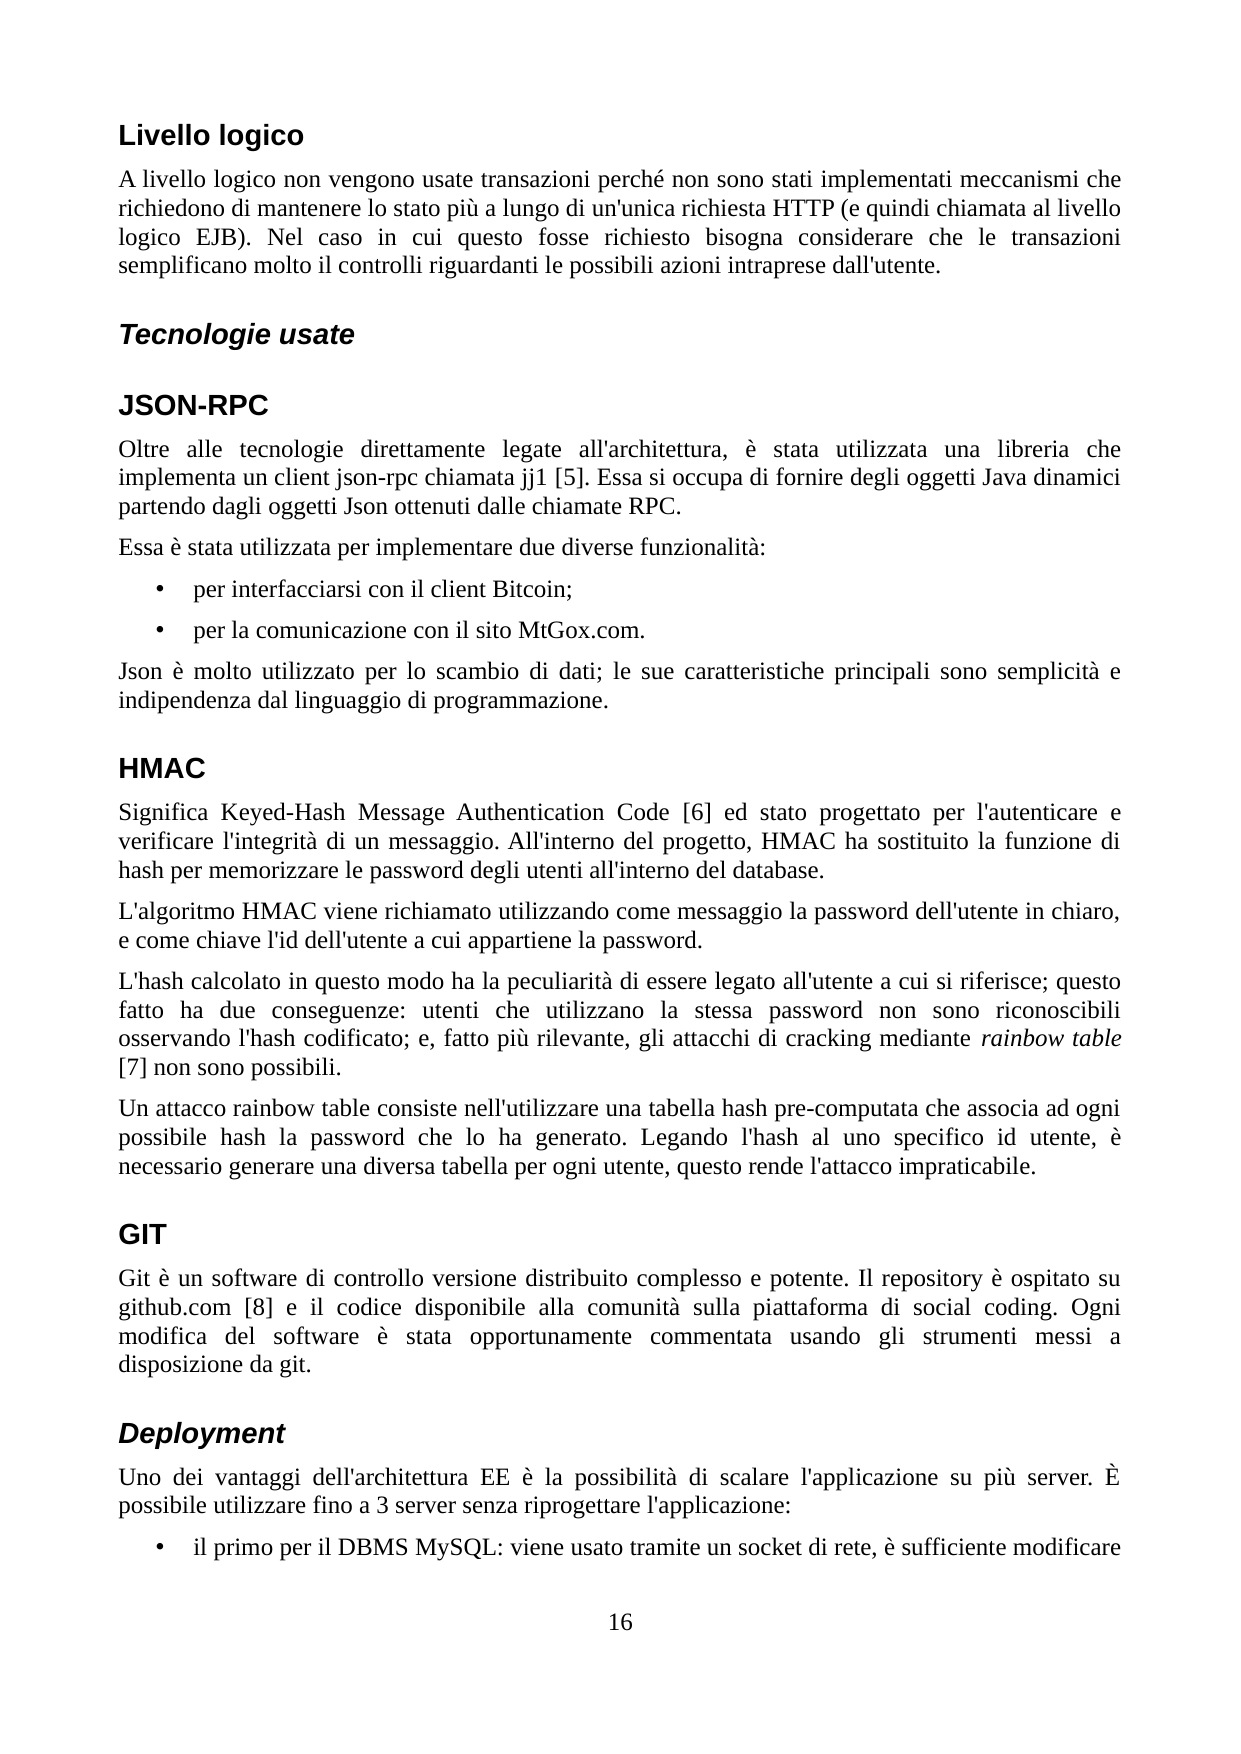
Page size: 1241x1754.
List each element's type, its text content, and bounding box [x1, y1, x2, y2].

subtitle HMAC [118, 751, 1122, 785]
text Significa Keyed-Hash Message Authentication Code [6] ed stato progettato per l'autenticare e verificare l'integrità di un messaggio. All'interno del progetto, HMAC ha sostituito la funzione di hash per memorizzare le password degli utenti all'interno del database. [118, 797, 1122, 883]
subtitle GIT [118, 1217, 1122, 1251]
text Oltre alle tecnologie direttamente legate all'architettura, è stata utilizzata una libreria che implementa un client json-rpc chiamata jj1 [5]. Essa si occupa di fornire degli oggetti Java dinamici partendo dagli oggetti Json ottenuti dalle chiamate RPC. [118, 434, 1122, 520]
list per la comunicazione con il sito MtGox.com. [156, 615, 1122, 644]
text Git è un software di controllo versione distribuito complesso e potente. Il repository è ospitato su github.com [8] e il codice disponibile alla comunità sulla piattaforma di social coding. Ogni modifica del software è stata opportunamente commentata usando gli strumenti messi a disposizione da git. [118, 1263, 1122, 1378]
text Uno dei vantaggi dell'architettura EE è la possibilità di scalare l'applicazione su più server. È possibile utilizzare fino a 3 server senza riprogettare l'applicazione: [118, 1462, 1122, 1519]
subtitle JSON-RPC [118, 388, 1122, 421]
text Json è molto utilizzato per lo scambio di dati; le sue caratteristiche principali sono semplicità e indipendenza dal linguaggio di programmazione. [118, 656, 1122, 714]
text A livello logico non vengono usate transazioni perché non sono stati implementati meccanismi che richiedono di mantenere lo stato più a lungo di un'unica richiesta HTTP (e quindi chiamata al livello logico EJB). Nel caso in cui questo fosse richiesto bisogna considerare che le transazioni semplificano molto il controlli riguardanti le possibili azioni intraprese dall'utente. [118, 164, 1122, 279]
text Un attacco rainbow table consiste nell'utilizzare una tabella hash pre-computata che associa ad ogni possibile hash la password che lo ha generato. Legando l'hash al uno specifico id utente, è necessario generare una diversa tabella per ogni utente, questo rende l'attacco impraticabile. [118, 1093, 1122, 1180]
text L'algoritmo HMAC viene richiamato utilizzando come messaggio la password dell'utente in chiaro, e come chiave l'id dell'utente a cui appartiene la password. [118, 896, 1122, 953]
subtitle Tecnologie usate [118, 317, 1122, 350]
subtitle Deployment [118, 1416, 1122, 1449]
subtitle Livello logico [118, 118, 1122, 152]
list per interfacciarsi con il client Bitcoin; [156, 574, 1122, 602]
list il primo per il DBMS MySQL: viene usato tramite un socket di rete, è sufficiente modificare [156, 1532, 1122, 1561]
text L'hash calcolato in questo modo ha la peculiarità di essere legato all'utente a cui si riferisce; questo fatto ha due conseguenze: utenti che utilizzano la stessa password non sono riconoscibili osservando l'hash codificato; e, fatto più rilevante, gli attacchi di cracking mediante rainbow table [7] non sono possibili. [118, 966, 1122, 1081]
text Essa è stata utilizzata per implementare due diverse funzionalità: [118, 532, 1122, 561]
